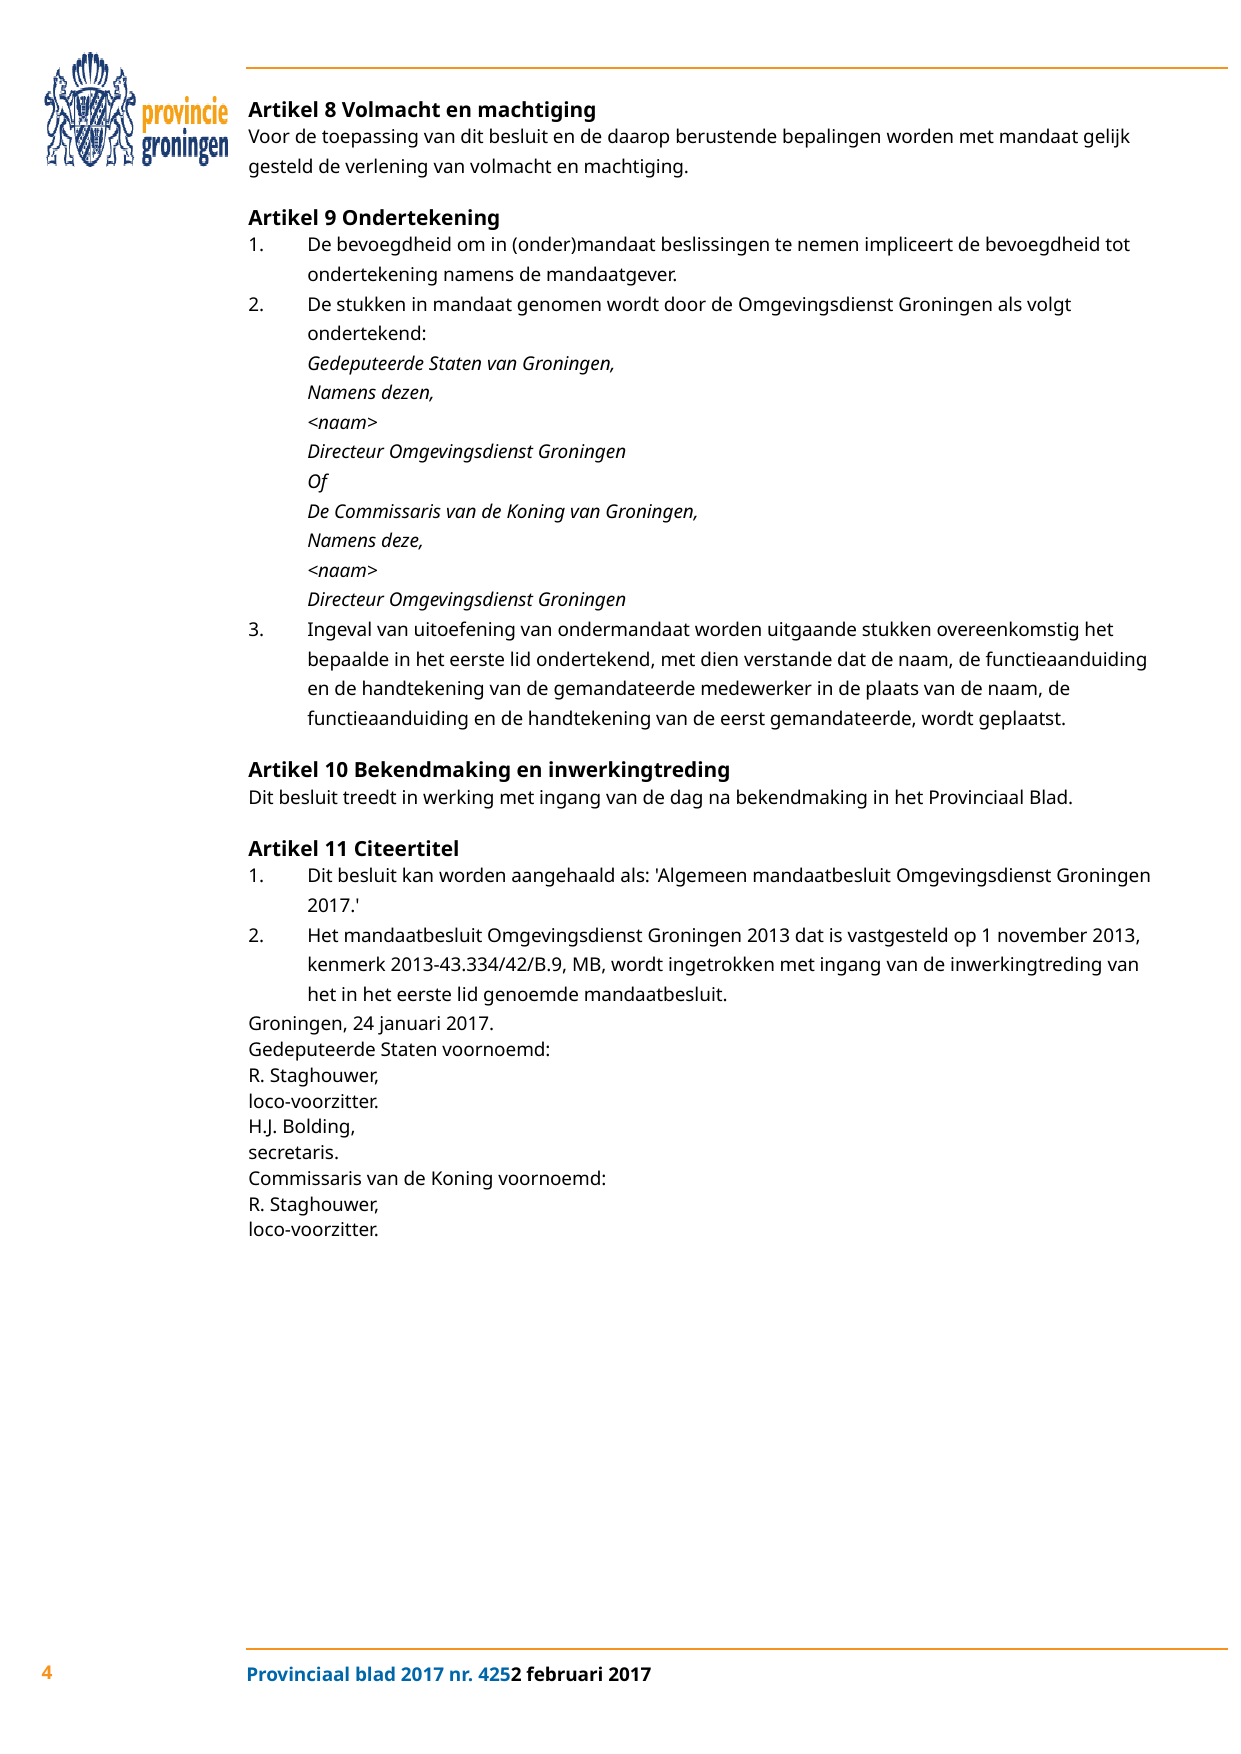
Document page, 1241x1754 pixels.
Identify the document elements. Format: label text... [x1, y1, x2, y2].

text Dit besluit treedt in werking met ingang van de dag na bekendmaking in het Provinciaal Blad. [248, 784, 1152, 809]
list Of [248, 468, 1152, 494]
text loco-voorzitter. [248, 1216, 1152, 1242]
picture [41, 47, 231, 172]
list De stukken in mandaat genomen wordt door de Omgevingsdienst Groningen als volgt ondertekend: [248, 291, 1152, 346]
text Gedeputeerde Staten voornoemd: [248, 1036, 1152, 1062]
text Artikel 10 Bekendmaking en inwerkingtreding [248, 755, 1152, 784]
list Dit besluit kan worden aangehaald als: 'Algemeen mandaatbesluit Omgevingsdienst Groningen 2017.' [248, 863, 1152, 918]
text loco-voorzitter. [248, 1088, 1152, 1113]
list De Commissaris van de Koning van Groningen, [248, 498, 1152, 524]
text Voor de toepassing van dit besluit en de daarop berustende bepalingen worden met mandaat gelijk gesteld de verlening van volmacht en machtiging. [248, 123, 1152, 178]
list Namens dezen, [248, 379, 1152, 405]
list Directeur Omgevingsdienst Groningen [248, 587, 1152, 612]
text R. Staghouwer, [248, 1062, 1152, 1088]
list Gedeputeerde Staten van Groningen, [248, 350, 1152, 376]
list Het mandaatbesluit Omgevingsdienst Groningen 2013 dat is vastgesteld op 1 november 2013, kenmerk 2013-43.334/42/B.9, MB, wordt ingetrokken met ingang van de inwerkingtreding van het in het eerste lid genoemde mandaatbesluit. [248, 922, 1152, 1007]
text Groningen, 24 januari 2017. [248, 1011, 1152, 1036]
text Commissaris van de Koning voornoemd: [248, 1165, 1152, 1191]
list Namens deze, [248, 527, 1152, 553]
text secretaris. [248, 1139, 1152, 1165]
list <naam> [248, 557, 1152, 583]
text Artikel 8 Volmacht en machtiging [248, 95, 1152, 123]
list Directeur Omgevingsdienst Groningen [248, 439, 1152, 464]
text H.J. Bolding, [248, 1113, 1152, 1139]
list Ingeval van uitoefening van ondermandaat worden uitgaande stukken overeenkomstig het bepaalde in het eerste lid ondertekend, met dien verstande dat de naam, de functieaanduiding en de handtekening van de gemandateerde medewerker in de plaats van de naam, de functieaanduiding en de handtekening van de eerst gemandateerde, wordt geplaatst. [248, 616, 1152, 731]
text R. Staghouwer, [248, 1191, 1152, 1216]
text Artikel 11 Citeertitel [248, 834, 1152, 863]
list De bevoegdheid om in (onder)mandaat beslissingen te nemen impliceert de bevoegdheid tot ondertekening namens de mandaatgever. [248, 232, 1152, 287]
list <naam> [248, 409, 1152, 435]
text Artikel 9 Ondertekening [248, 203, 1152, 232]
